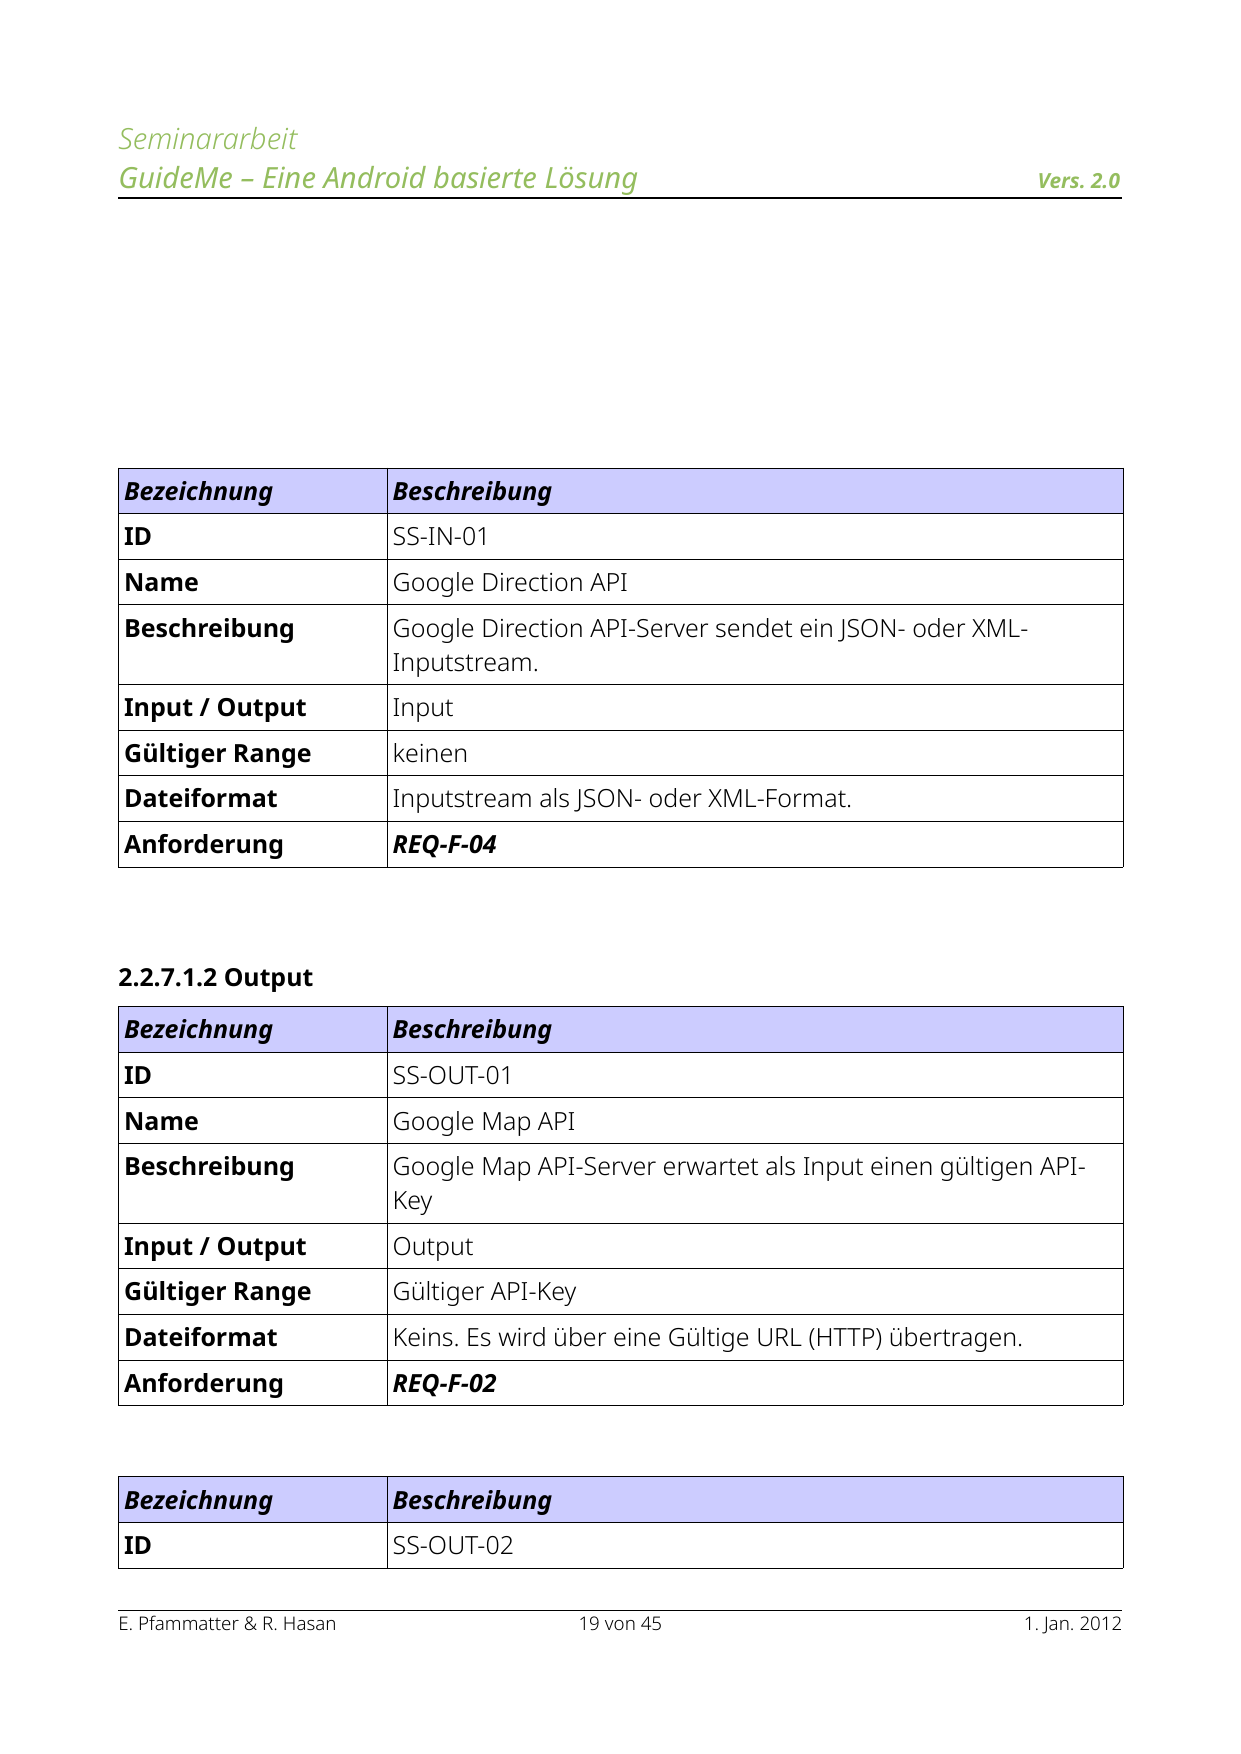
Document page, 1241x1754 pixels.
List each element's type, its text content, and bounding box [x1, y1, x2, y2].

table_cell SS-IN-01 [388, 514, 1123, 559]
table_cell Name [119, 560, 387, 604]
table_cell Beschreibung [119, 605, 387, 684]
table_cell SS-OUT-01 [388, 1053, 1123, 1097]
table_cell Gültiger API-Key [388, 1269, 1123, 1314]
table_cell Input / Output [119, 685, 387, 730]
table_header Beschreibung [388, 1477, 1123, 1522]
table_cell Anforderung [119, 1361, 387, 1405]
table_cell REQ-F-04 [388, 822, 1123, 867]
table_cell Output [388, 1224, 1123, 1268]
table_header Bezeichnung [119, 1007, 387, 1052]
table_cell ID [119, 514, 387, 559]
table_cell Google Direction API [388, 560, 1123, 604]
table_cell ID [119, 1053, 387, 1097]
table_cell REQ-F-02 [388, 1361, 1123, 1405]
table_cell Keins. Es wird über eine Gültige URL (HTTP) übertragen. [388, 1315, 1123, 1359]
table_cell Gültiger Range [119, 731, 387, 775]
table_cell Name [119, 1098, 387, 1143]
table_cell Input / Output [119, 1224, 387, 1268]
table_header Bezeichnung [119, 469, 387, 513]
table_cell keinen [388, 731, 1123, 775]
table_cell Beschreibung [119, 1144, 387, 1223]
table_cell Google Map API-Server erwartet als Input einen gültigen API-Key [388, 1144, 1123, 1223]
table_cell ID [119, 1523, 387, 1568]
table_cell Anforderung [119, 822, 387, 867]
subtitle 2.2.7.1.2 Output [118, 960, 1122, 993]
table_header Beschreibung [388, 469, 1123, 513]
table_cell SS-OUT-02 [388, 1523, 1123, 1568]
table_header Beschreibung [388, 1007, 1123, 1052]
table_cell Google Map API [388, 1098, 1123, 1143]
table_cell Dateiformat [119, 1315, 387, 1359]
table_cell Dateiformat [119, 776, 387, 821]
table_cell Gültiger Range [119, 1269, 387, 1314]
table_header Bezeichnung [119, 1477, 387, 1522]
table_cell Input [388, 685, 1123, 730]
table_cell Inputstream als JSON- oder XML-Format. [388, 776, 1123, 821]
table_cell Google Direction API-Server sendet ein JSON- oder XML-Inputstream. [388, 605, 1123, 684]
